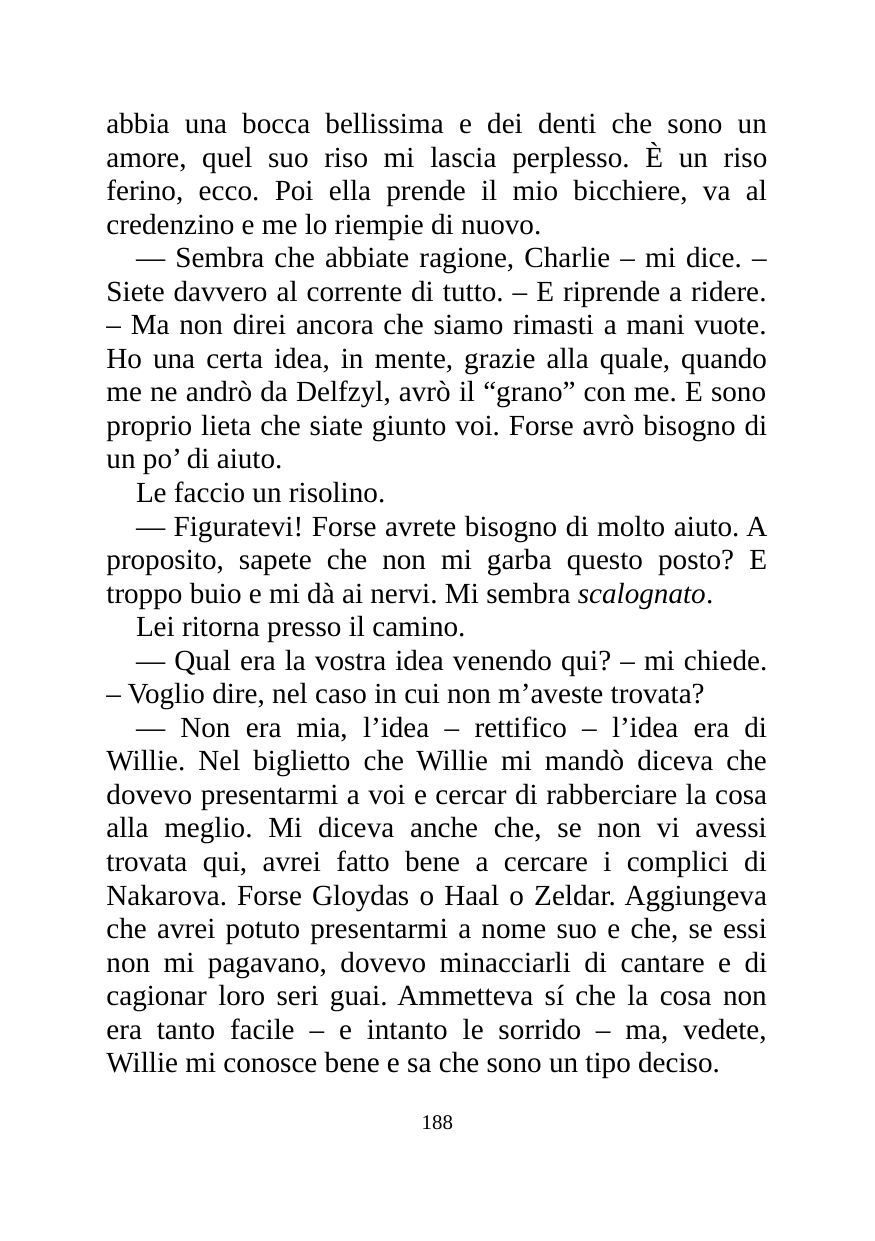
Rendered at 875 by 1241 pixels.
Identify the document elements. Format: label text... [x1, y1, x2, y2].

text — Sembra che abbiate ragione, Charlie – mi dice. – Siete davvero al corrente di tutto. – E riprende a ridere. – Ma non direi ancora che siamo rimasti a mani vuote. Ho una certa idea, in mente, grazie alla quale, quando me ne andrò da Delfzyl, avrò il “grano” con me. E sono proprio lieta che siate giunto voi. Forse avrò bisogno di un po’ di aiuto. [106, 240, 768, 475]
text — Figuratevi! Forse avrete bisogno di molto aiuto. A proposito, sapete che non mi garba questo posto? E troppo buio e mi dà ai nervi. Mi sembra scalognato. [106, 509, 768, 609]
text Le faccio un risolino. [106, 475, 768, 509]
text Lei ritorna presso il camino. [106, 609, 768, 643]
text abbia una bocca bellissima e dei denti che sono un amore, quel suo riso mi lascia perplesso. È un riso ferino, ecco. Poi ella prende il mio bicchiere, va al credenzino e me lo riempie di nuovo. [106, 106, 768, 240]
text — Non era mia, l’idea – rettifico – l’idea era di Willie. Nel biglietto che Willie mi mandò diceva che dovevo presentarmi a voi e cercar di rabberciare la cosa alla meglio. Mi diceva anche che, se non vi avessi trovata qui, avrei fatto bene a cercare i complici di Nakarova. Forse Gloydas o Haal o Zeldar. Aggiungeva che avrei potuto presentarmi a nome suo e che, se essi non mi pagavano, dovevo minacciarli di cantare e di cagionar loro seri guai. Ammetteva sí che la cosa non era tanto facile – e intanto le sorrido – ma, vedete, Willie mi conosce bene e sa che sono un tipo deciso. [106, 710, 768, 1079]
text — Qual era la vostra idea venendo qui? – mi chiede. – Voglio dire, nel caso in cui non m’aveste trovata? [106, 643, 768, 710]
